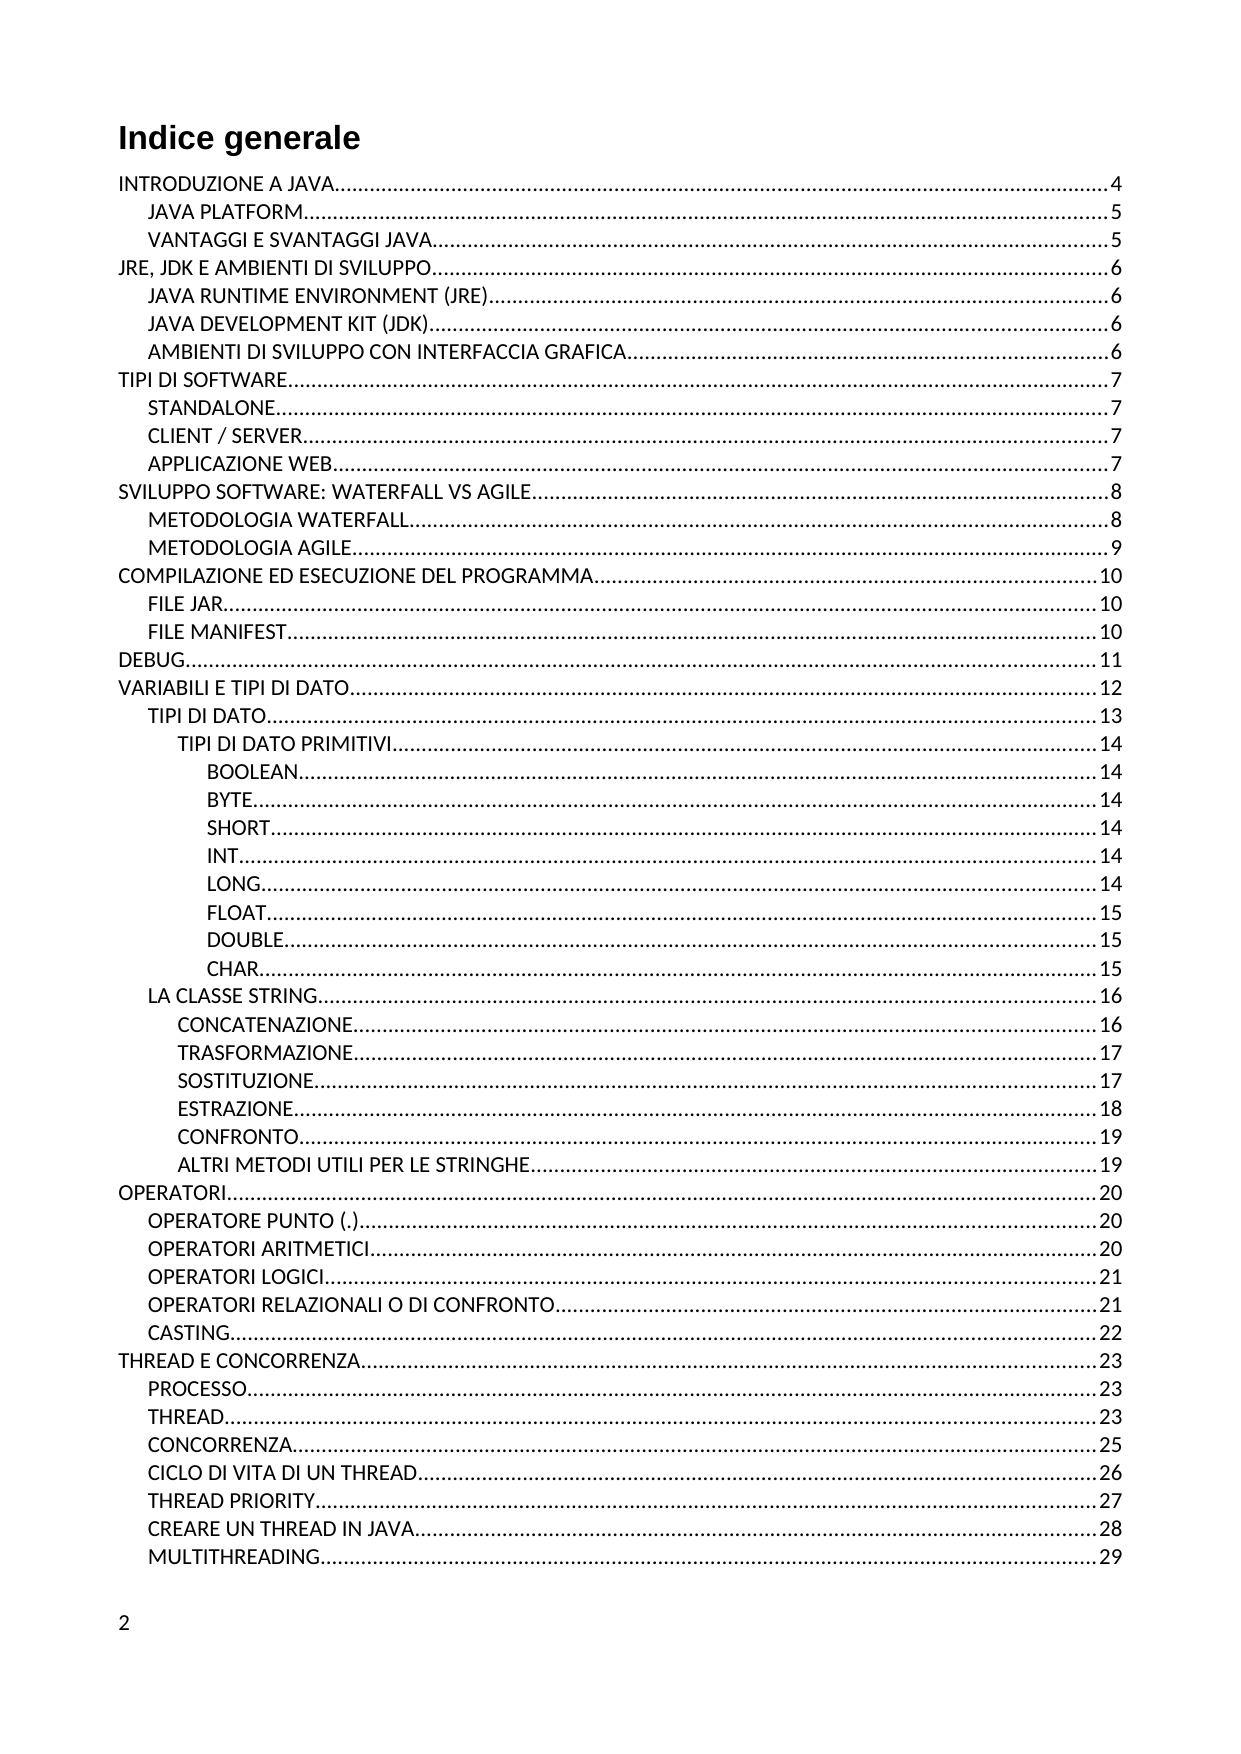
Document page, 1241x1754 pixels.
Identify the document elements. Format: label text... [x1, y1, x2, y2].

text ESTRAZIONE 18 [177, 1094, 1122, 1122]
text TRASFORMAZIONE 17 [177, 1038, 1122, 1066]
text CONFRONTO 19 [177, 1122, 1122, 1150]
text PROCESSO 23 [148, 1374, 1122, 1402]
text METODOLOGIA AGILE 9 [148, 533, 1122, 561]
text COMPILAZIONE ED ESECUZIONE DEL PROGRAMMA 10 [118, 561, 1122, 589]
text OPERATORE PUNTO (.) 20 [148, 1206, 1122, 1234]
text INTRODUZIONE A JAVA 4 [118, 169, 1122, 197]
text OPERATORI ARITMETICI 20 [148, 1234, 1122, 1262]
text APPLICAZIONE WEB 7 [148, 449, 1122, 477]
text THREAD 23 [148, 1402, 1122, 1430]
text CASTING 22 [148, 1318, 1122, 1346]
text MULTITHREADING 29 [148, 1542, 1122, 1570]
text LONG 14 [207, 869, 1122, 898]
text SVILUPPO SOFTWARE: WATERFALL VS AGILE 8 [118, 477, 1122, 505]
text DEBUG 11 [118, 645, 1122, 673]
text CREARE UN THREAD IN JAVA 28 [148, 1514, 1122, 1542]
text JAVA PLATFORM 5 [148, 197, 1122, 225]
text VANTAGGI E SVANTAGGI JAVA 5 [148, 225, 1122, 253]
text CONCORRENZA 25 [148, 1430, 1122, 1458]
text OPERATORI LOGICI 21 [148, 1262, 1122, 1290]
text JAVA RUNTIME ENVIRONMENT (JRE) 6 [148, 281, 1122, 309]
text STANDALONE 7 [148, 393, 1122, 421]
text JRE, JDK E AMBIENTI DI SVILUPPO 6 [118, 253, 1122, 281]
text TIPI DI DATO 13 [148, 701, 1122, 729]
text LA CLASSE STRING 16 [148, 982, 1122, 1010]
text DOUBLE 15 [207, 926, 1122, 954]
text THREAD E CONCORRENZA 23 [118, 1346, 1122, 1374]
text TIPI DI SOFTWARE 7 [118, 365, 1122, 393]
text BOOLEAN 14 [207, 757, 1122, 786]
text JAVA DEVELOPMENT KIT (JDK) 6 [148, 309, 1122, 337]
text FILE JAR 10 [148, 589, 1122, 617]
text SOSTITUZIONE 17 [177, 1066, 1122, 1094]
text TIPI DI DATO PRIMITIVI 14 [177, 729, 1122, 757]
subtitle Indice generale [118, 118, 1122, 157]
text SHORT 14 [207, 813, 1122, 842]
text OPERATORI RELAZIONALI O DI CONFRONTO 21 [148, 1290, 1122, 1318]
text ALTRI METODI UTILI PER LE STRINGHE 19 [177, 1150, 1122, 1178]
text VARIABILI E TIPI DI DATO 12 [118, 673, 1122, 701]
text CLIENT / SERVER 7 [148, 421, 1122, 449]
text THREAD PRIORITY 27 [148, 1486, 1122, 1514]
text BYTE 14 [207, 786, 1122, 813]
text FILE MANIFEST 10 [148, 617, 1122, 645]
text FLOAT 15 [207, 898, 1122, 926]
text CONCATENAZIONE 16 [177, 1010, 1122, 1038]
text AMBIENTI DI SVILUPPO CON INTERFACCIA GRAFICA 6 [148, 337, 1122, 365]
text METODOLOGIA WATERFALL 8 [148, 505, 1122, 533]
text INT 14 [207, 842, 1122, 869]
text CICLO DI VITA DI UN THREAD 26 [148, 1458, 1122, 1486]
text OPERATORI 20 [118, 1178, 1122, 1206]
text CHAR 15 [207, 954, 1122, 982]
